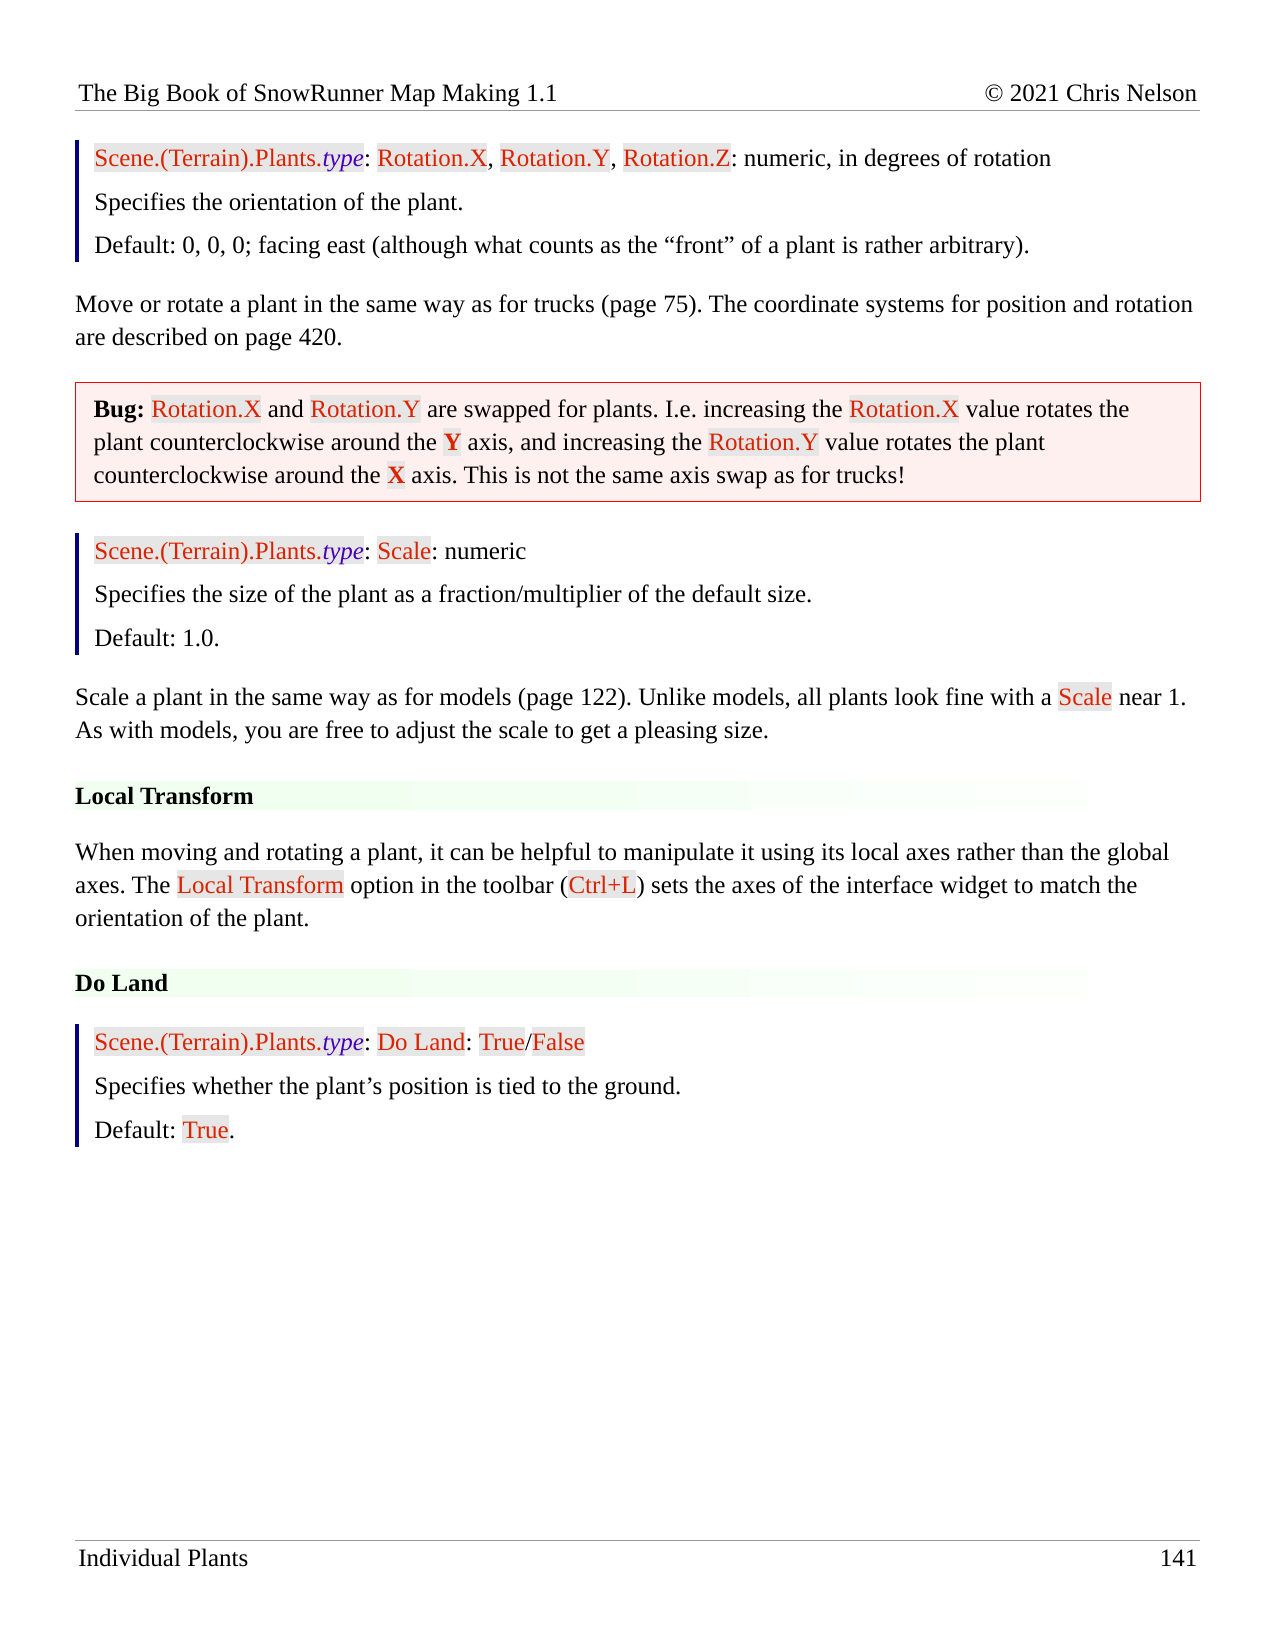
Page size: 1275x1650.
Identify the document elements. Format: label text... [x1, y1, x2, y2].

text Default: True. [79, 1112, 1200, 1147]
text Move or rotate a plant in the same way as for trucks (page 75). The coordinate systems for position and rotation are described on page 420. [75, 289, 1200, 351]
text When moving and rotating a plant, it can be helpful to manipulate it using its local axes rather than the global axes. The Local Transform option in the toolbar (Ctrl+L) sets the axes of the interface widget to match the orientation of the plant. [75, 837, 1200, 931]
text Specifies the size of the plant as a fraction/multiplier of the default size. [79, 577, 1200, 608]
text Specifies the orientation of the plant. [79, 184, 1200, 215]
text Scene.(Terrain).Plants.type: Do Land: True/False [79, 1024, 1200, 1056]
list Rotation.X and Rotation.Y are swapped for plants. I.e. increasing the Rotation.X value rotates the plant counterclockwise around the Y axis, and increasing the Rotation.Y value rotates the plant counterclockwise around the X axis. This is not the same axis swap as for trucks! [76, 383, 1200, 501]
text Default: 0, 0, 0; facing east (although what counts as the “front” of a plant is rather arbitrary). [79, 227, 1200, 262]
text Specifies whether the plant’s position is tied to the ground. [79, 1068, 1200, 1100]
subtitle Do Land [75, 969, 1200, 997]
text Scene.(Terrain).Plants.type: Scale: numeric [79, 533, 1200, 564]
text Default: 1.0. [79, 620, 1200, 655]
text Scene.(Terrain).Plants.type: Rotation.X, Rotation.Y, Rotation.Z: numeric, in degrees of rotation [79, 140, 1200, 172]
subtitle Local Transform [75, 781, 1200, 810]
text Scale a plant in the same way as for models (page 122). Unlike models, all plants look fine with a Scale near 1. As with models, you are free to adjust the scale to get a pleasing size. [75, 682, 1200, 744]
